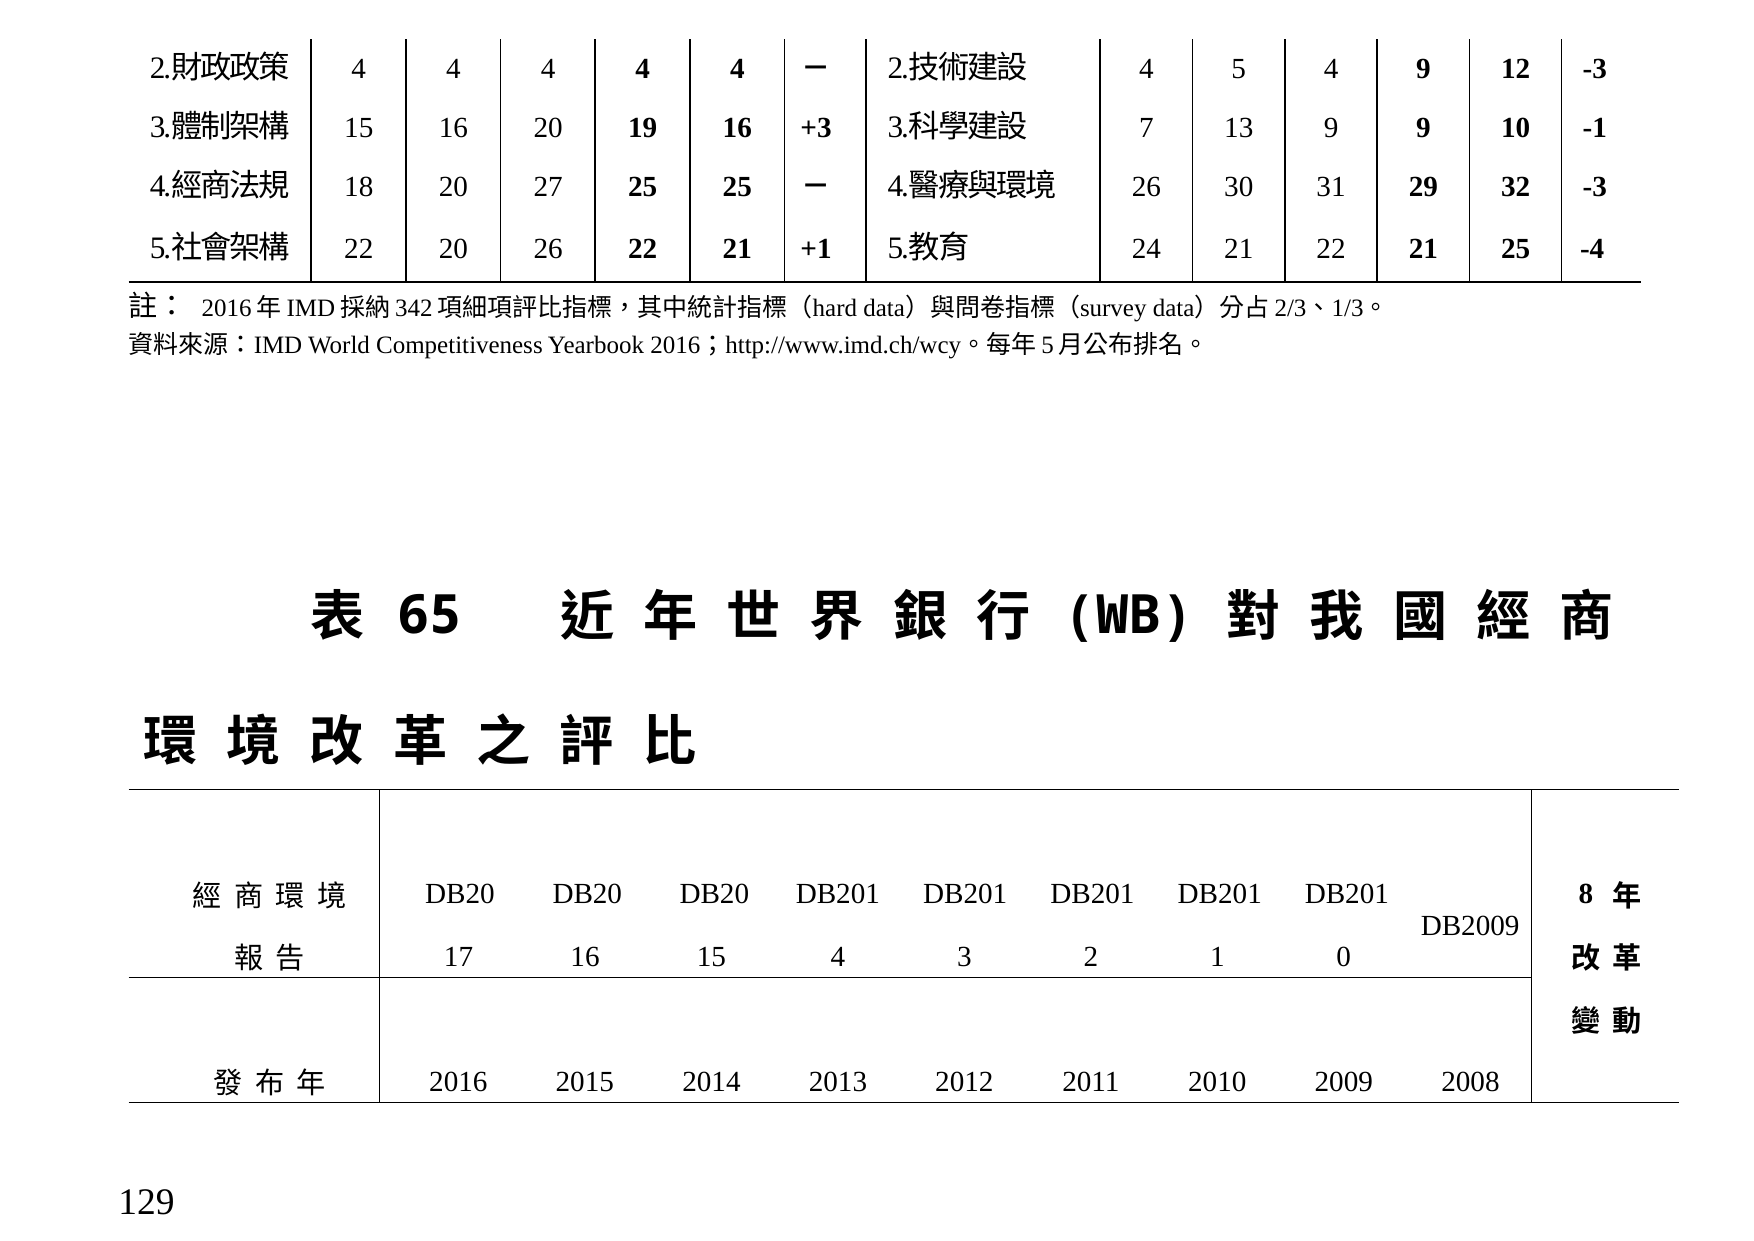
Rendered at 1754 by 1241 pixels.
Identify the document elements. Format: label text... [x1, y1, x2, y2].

table_cell 27 [501, 157, 594, 216]
table_cell -3 [1562, 39, 1646, 98]
table_cell 15 [312, 98, 405, 157]
table_cell 4 [691, 39, 784, 98]
table_cell － [785, 39, 865, 98]
table_cell 5.社會架構 [129, 216, 310, 281]
table_cell 20 [407, 216, 500, 281]
table_header 8年 改革變動 [1532, 790, 1679, 1102]
table_cell 7 [1101, 98, 1192, 157]
table_header DB2010 [1275, 790, 1403, 977]
table_cell 4 [596, 39, 689, 98]
subtitle 表65 近年世界銀行(WB)對我國經商環境改革之評比 [128, 539, 1628, 789]
table_cell +3 [785, 98, 865, 157]
table_cell 31 [1286, 157, 1376, 216]
table_cell 19 [596, 98, 689, 157]
table_cell 4 [501, 39, 594, 98]
table_cell 26 [1101, 157, 1192, 216]
table_cell 2.技術建設 [867, 39, 1099, 98]
table_cell 26 [501, 216, 594, 281]
table_cell 3.體制架構 [129, 98, 310, 157]
table_cell 21 [1193, 216, 1284, 281]
table_header 經商環境報告 [129, 790, 379, 977]
table_cell 9 [1286, 98, 1376, 157]
table_header DB2015 [635, 790, 763, 977]
table_header DB2009 [1403, 790, 1531, 977]
table_cell 20 [407, 157, 500, 216]
table_cell 29 [1378, 157, 1469, 216]
table_cell 3.科學建設 [867, 98, 1099, 157]
table_cell 22 [596, 216, 689, 281]
table_cell 30 [1193, 157, 1284, 216]
table_cell 2014 [635, 978, 763, 1102]
table_header DB2011 [1147, 790, 1275, 977]
table_cell 13 [1193, 98, 1284, 157]
table_cell 22 [1286, 216, 1376, 281]
table_cell 4 [407, 39, 500, 98]
table_cell 22 [312, 216, 405, 281]
table_header DB2016 [508, 790, 635, 977]
table_cell 2.財政政策 [129, 39, 310, 98]
table_cell +1 [785, 216, 865, 281]
table_cell 10 [1470, 98, 1561, 157]
table_cell 9 [1378, 98, 1469, 157]
table_cell 32 [1470, 157, 1561, 216]
table_cell 2015 [508, 978, 635, 1102]
table_cell 25 [1470, 216, 1561, 281]
table_cell -3 [1562, 157, 1646, 216]
table_cell 4.經商法規 [129, 157, 310, 216]
table_cell 18 [312, 157, 405, 216]
table_cell 2009 [1275, 978, 1403, 1102]
table_header DB2012 [1019, 790, 1147, 977]
table_cell 2010 [1147, 978, 1275, 1102]
text 註： 2016年IMD採納342項細項評比指標，其中統計指標（hard data）與問卷指標（survey data）分占2/3、1/3。 [128, 282, 1628, 325]
table_cell 2016 [380, 978, 507, 1102]
table_cell 4 [1101, 39, 1192, 98]
table_header DB2013 [891, 790, 1019, 977]
table_cell 5.教育 [867, 216, 1099, 281]
table_cell -1 [1562, 98, 1646, 157]
table_cell 5 [1193, 39, 1284, 98]
table_cell 2011 [1019, 978, 1147, 1102]
table_header DB2017 [380, 790, 507, 977]
table_cell 9 [1378, 39, 1469, 98]
table_cell 2012 [891, 978, 1019, 1102]
table_cell -4 [1562, 216, 1641, 281]
table_cell 20 [501, 98, 594, 157]
table_cell 12 [1470, 39, 1561, 98]
table_cell 21 [691, 216, 784, 281]
table_cell 25 [691, 157, 784, 216]
table_cell 4 [1286, 39, 1376, 98]
table_cell 24 [1101, 216, 1192, 281]
table_header DB2014 [764, 790, 891, 977]
table_cell 2008 [1403, 978, 1531, 1102]
table_cell [1641, 216, 1646, 281]
table_cell 16 [407, 98, 500, 157]
text 資料來源：IMD World Competitiveness Yearbook 2016；http://www.imd.ch/wcy。每年5月公布排名。 [128, 325, 1628, 361]
table_cell － [785, 157, 865, 216]
table_cell 4.醫療與環境 [867, 157, 1099, 216]
table_cell 2013 [764, 978, 891, 1102]
table_cell 25 [596, 157, 689, 216]
table_cell 發布年 [129, 978, 379, 1102]
table_cell 16 [691, 98, 784, 157]
table_cell 4 [312, 39, 405, 98]
table_cell 21 [1378, 216, 1469, 281]
